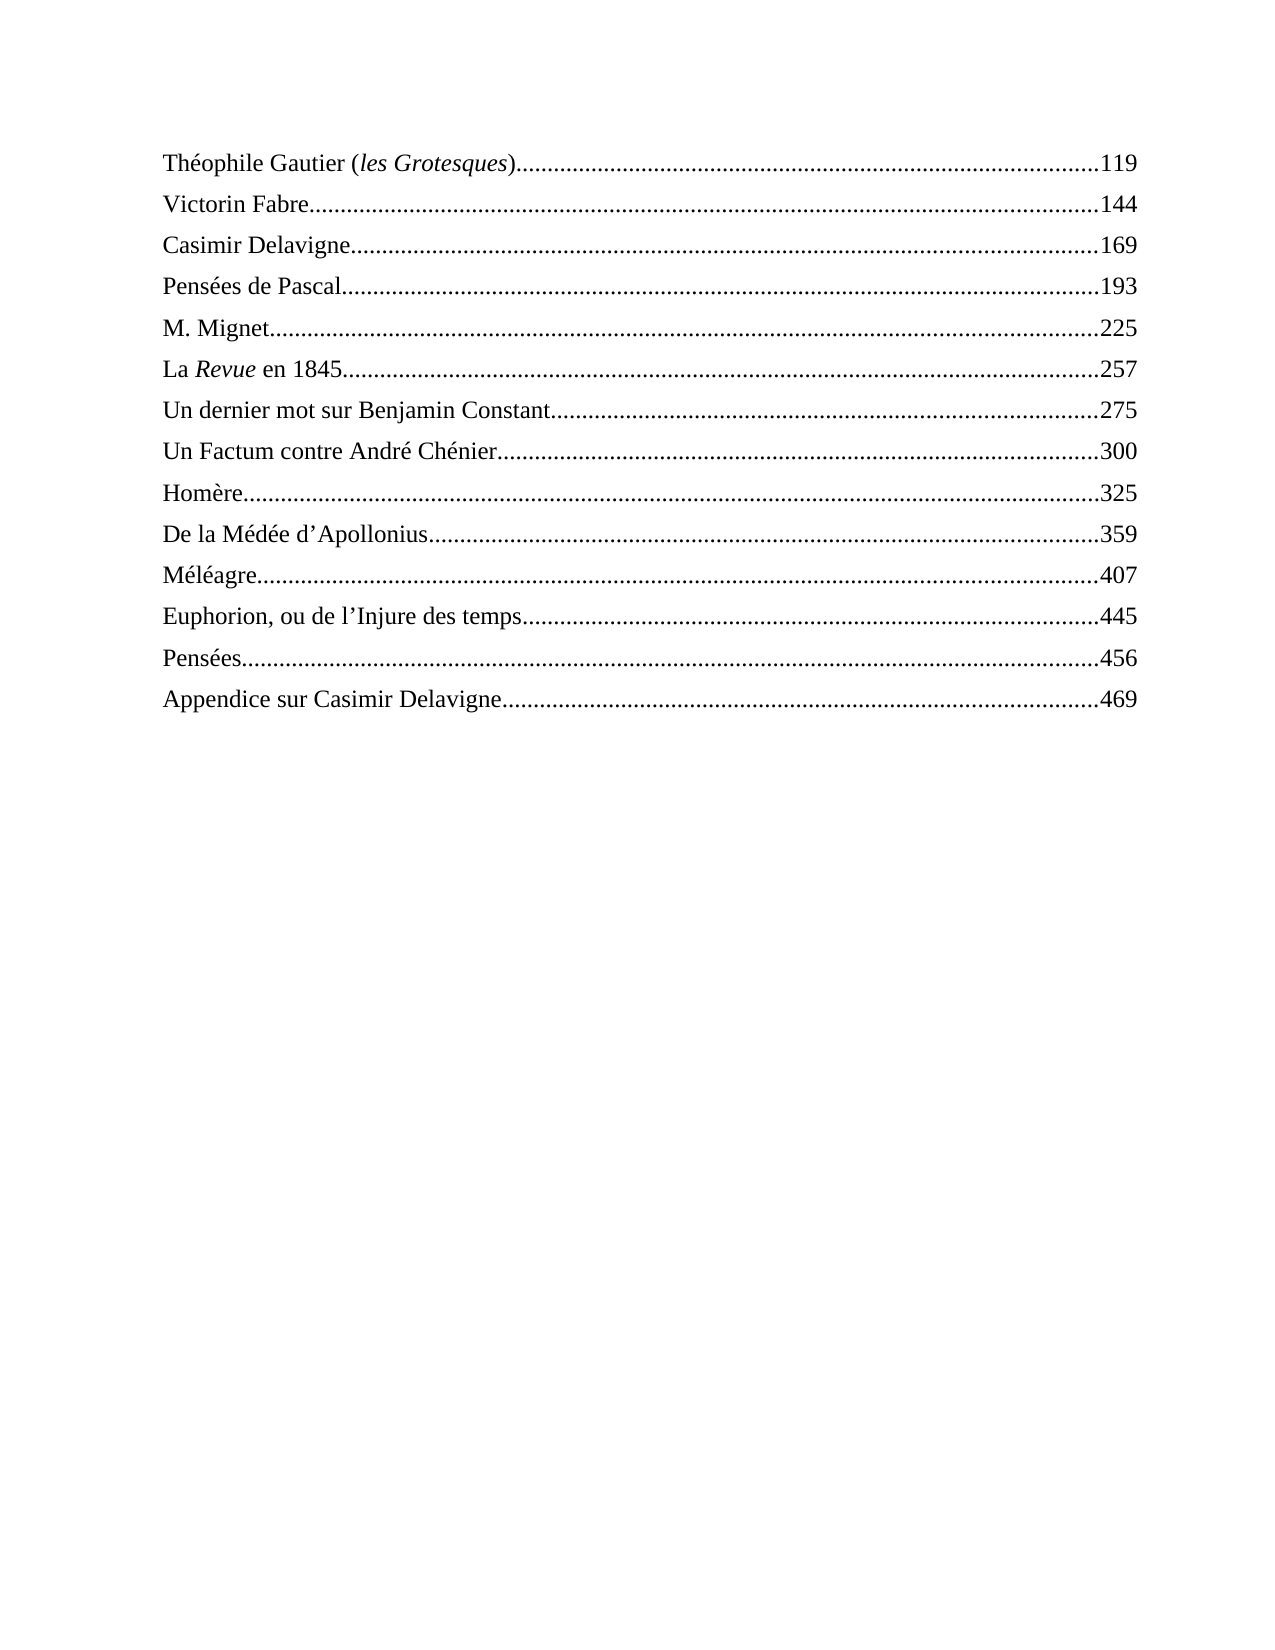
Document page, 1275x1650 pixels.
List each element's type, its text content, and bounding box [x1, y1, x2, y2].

text M. Mignet 225 [137, 313, 1137, 341]
text Homère 325 [137, 478, 1137, 506]
text Méléagre 407 [137, 560, 1137, 589]
text Un Factum contre André Chénier 300 [137, 436, 1137, 465]
text Victorin Fabre 144 [137, 189, 1137, 218]
text Un dernier mot sur Benjamin Constant 275 [137, 395, 1137, 424]
text Pensées 456 [137, 643, 1137, 671]
text De la Médée d’Apollonius 359 [137, 519, 1137, 548]
text Appendice sur Casimir Delavigne 469 [137, 684, 1137, 713]
text Pensées de Pascal 193 [137, 271, 1137, 300]
text La Revue en 1845 257 [137, 354, 1137, 383]
text Casimir Delavigne 169 [137, 230, 1137, 259]
text Euphorion, ou de l’Injure des temps 445 [137, 601, 1137, 630]
text Théophile Gautier (les Grotesques) 119 [137, 148, 1137, 176]
